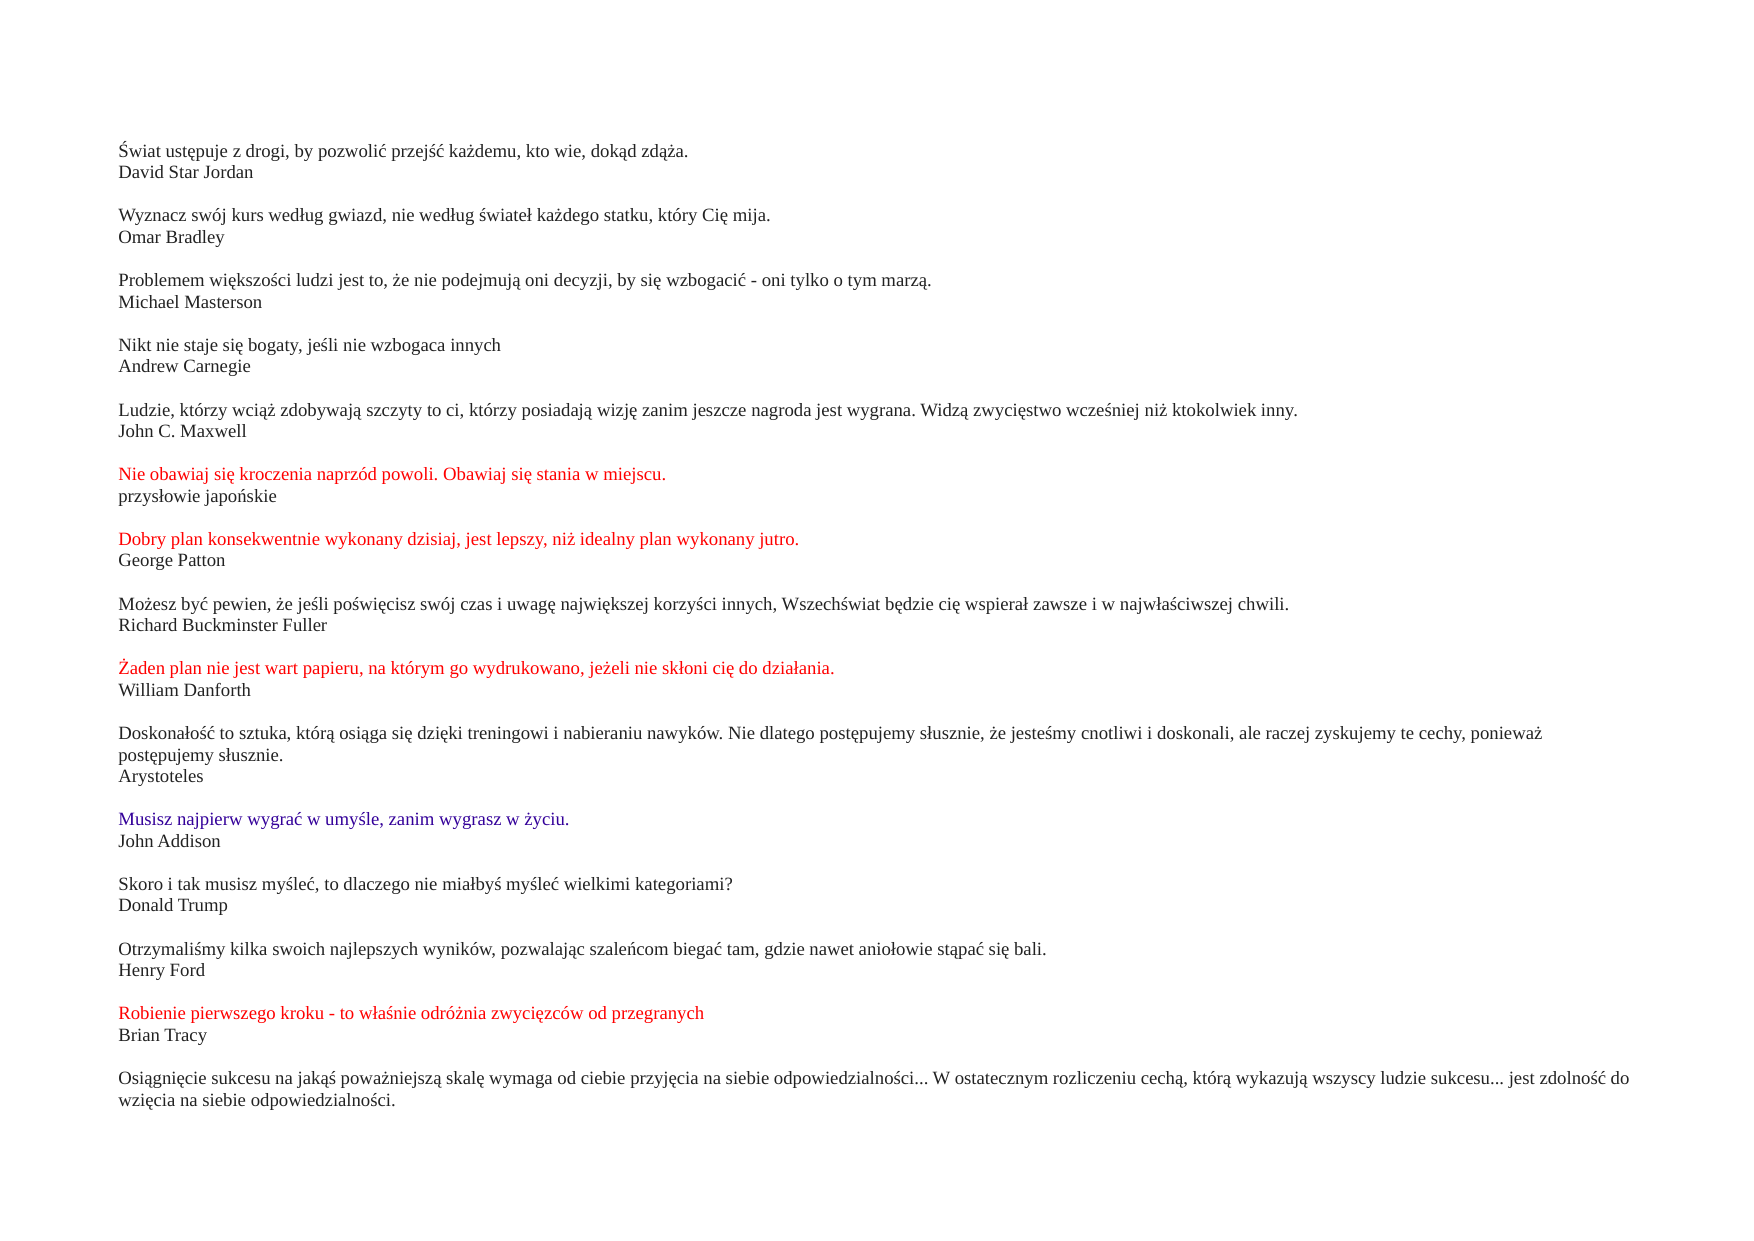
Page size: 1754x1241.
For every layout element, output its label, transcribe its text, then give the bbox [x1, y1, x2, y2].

text Możesz być pewien, że jeśli poświęcisz swój czas i uwagę największej korzyści innych, Wszechświat będzie cię wspierał zawsze i w najwłaściwszej chwili. [118, 592, 1636, 614]
text William Danforth [118, 679, 1636, 700]
text David Star Jordan [118, 161, 1636, 183]
text Doskonałość to sztuka, którą osiąga się dzięki treningowi i nabieraniu nawyków. Nie dlatego postępujemy słusznie, że jesteśmy cnotliwi i doskonali, ale raczej zyskujemy te cechy, ponieważ postępujemy słusznie. [118, 722, 1636, 765]
text Musisz najpierw wygrać w umyśle, zanim wygrasz w życiu. [118, 808, 1636, 830]
text Andrew Carnegie [118, 355, 1636, 377]
text Żaden plan nie jest wart papieru, na którym go wydrukowano, jeżeli nie skłoni cię do działania. [118, 657, 1636, 679]
text Osiągnięcie sukcesu na jakąś poważniejszą skalę wymaga od ciebie przyjęcia na siebie odpowiedzialności... W ostatecznym rozliczeniu cechą, którą wykazują wszyscy ludzie sukcesu... jest zdolność do wzięcia na siebie odpowiedzialności. [118, 1067, 1636, 1110]
text Richard Buckminster Fuller [118, 614, 1636, 636]
text Michael Masterson [118, 291, 1636, 312]
text Problemem większości ludzi jest to, że nie podejmują oni decyzji, by się wzbogacić - oni tylko o tym marzą. [118, 269, 1636, 291]
text Omar Bradley [118, 226, 1636, 247]
text Otrzymaliśmy kilka swoich najlepszych wyników, pozwalając szaleńcom biegać tam, gdzie nawet aniołowie stąpać się bali. [118, 937, 1636, 959]
text Nikt nie staje się bogaty, jeśli nie wzbogaca innych [118, 334, 1636, 355]
text George Patton [118, 549, 1636, 571]
text John C. Maxwell [118, 420, 1636, 442]
text Nie obawiaj się kroczenia naprzód powoli. Obawiaj się stania w miejscu. [118, 463, 1636, 485]
text Brian Tracy [118, 1024, 1636, 1045]
text Henry Ford [118, 959, 1636, 981]
text Ludzie, którzy wciąż zdobywają szczyty to ci, którzy posiadają wizję zanim jeszcze nagroda jest wygrana. Widzą zwycięstwo wcześniej niż ktokolwiek inny. [118, 398, 1636, 420]
text Dobry plan konsekwentnie wykonany dzisiaj, jest lepszy, niż idealny plan wykonany jutro. [118, 528, 1636, 549]
text Donald Trump [118, 894, 1636, 916]
text John Addison [118, 830, 1636, 851]
text Wyznacz swój kurs według gwiazd, nie według świateł każdego statku, który Cię mija. [118, 204, 1636, 226]
text Świat ustępuje z drogi, by pozwolić przejść każdemu, kto wie, dokąd zdąża. [118, 140, 1636, 161]
text Robienie pierwszego kroku - to właśnie odróżnia zwycięzców od przegranych [118, 1002, 1636, 1024]
text przysłowie japońskie [118, 485, 1636, 506]
text Skoro i tak musisz myśleć, to dlaczego nie miałbyś myśleć wielkimi kategoriami? [118, 873, 1636, 894]
text Arystoteles [118, 765, 1636, 787]
